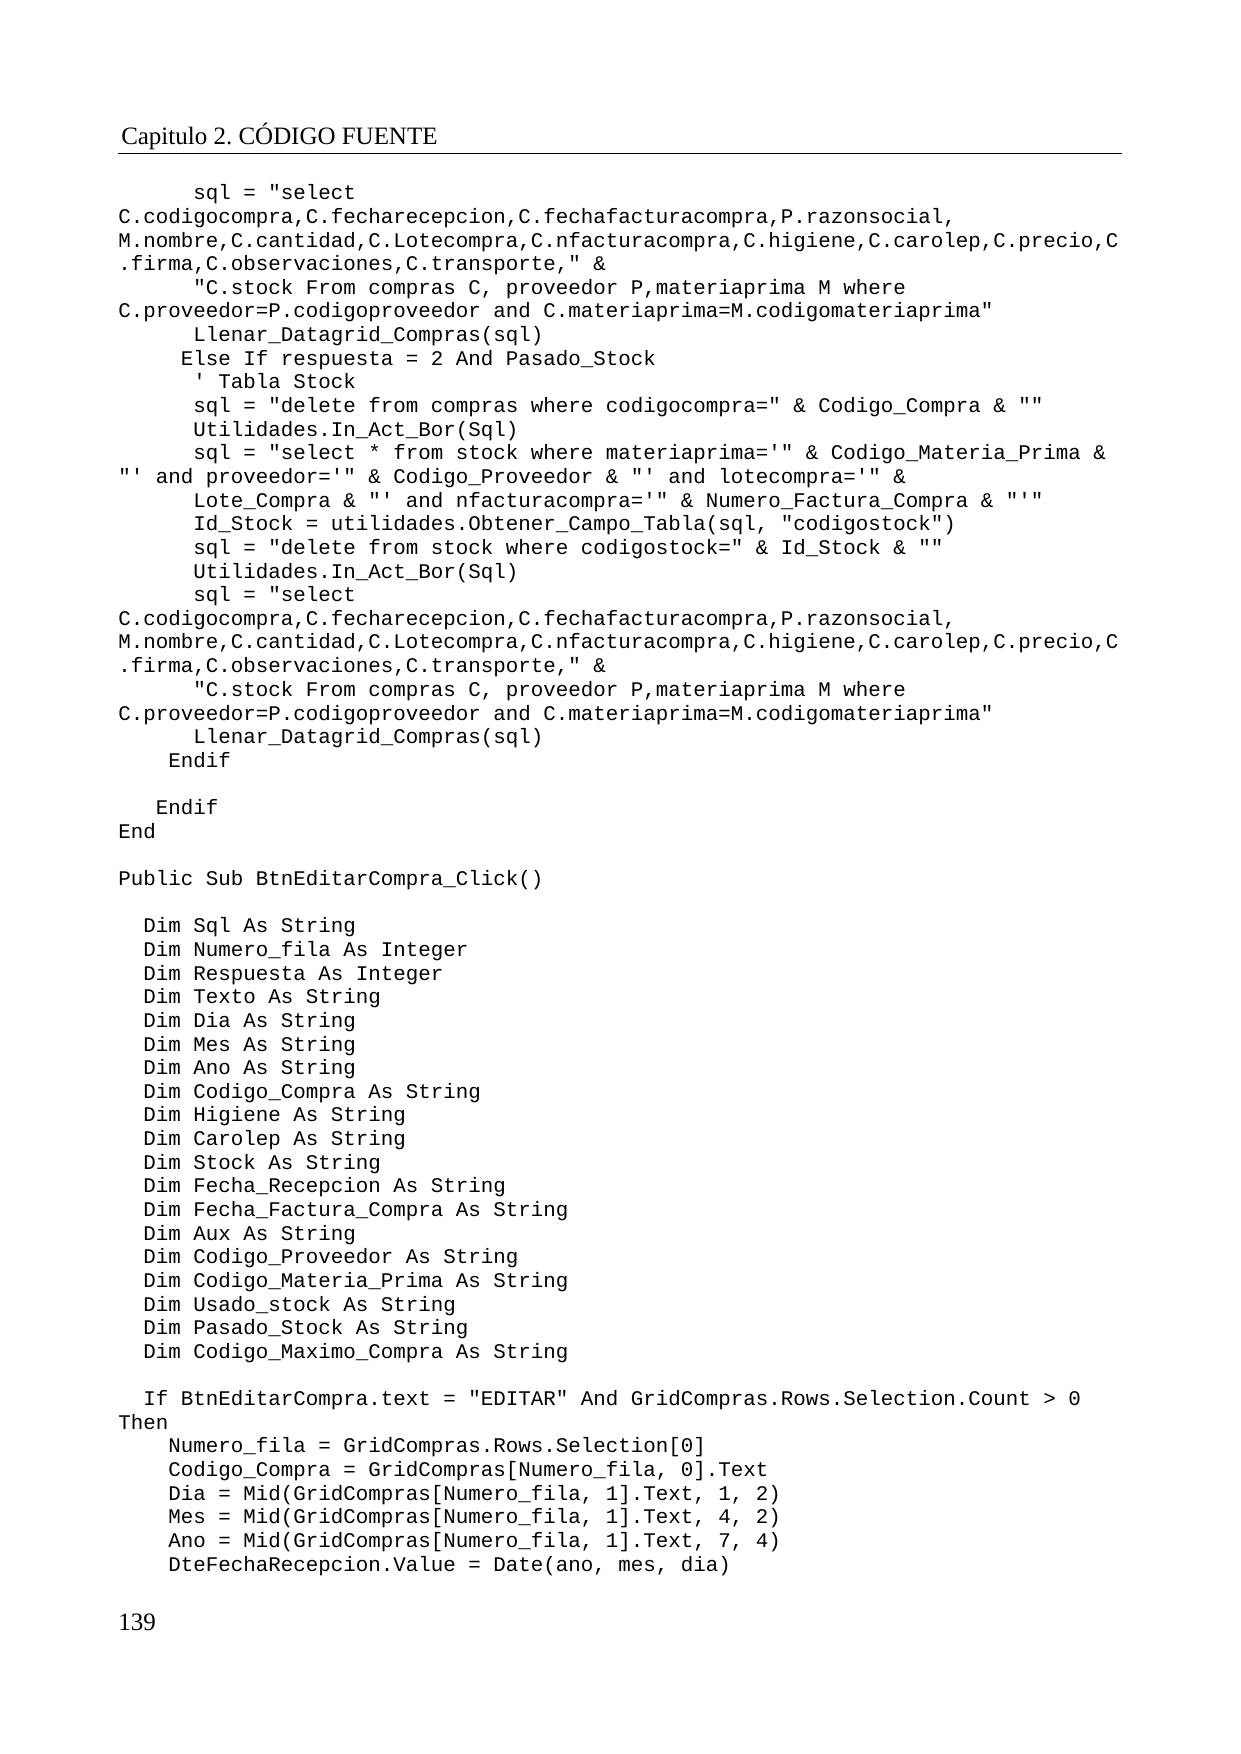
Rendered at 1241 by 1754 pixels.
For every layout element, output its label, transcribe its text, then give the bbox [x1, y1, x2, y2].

text Dim Pasado_Stock As String [118, 1317, 1122, 1341]
text Dim Codigo_Compra As String [118, 1081, 1122, 1104]
text If BtnEditarCompra.text = "EDITAR" And GridCompras.Rows.Selection.Count > 0 Then [118, 1388, 1122, 1436]
text Dim Carolep As String [118, 1128, 1122, 1152]
text Ano = Mid(GridCompras[Numero_fila, 1].Text, 7, 4) [118, 1530, 1122, 1554]
text Dim Higiene As String [118, 1104, 1122, 1128]
text Dim Fecha_Recepcion As String [118, 1175, 1122, 1199]
text sql = "select C.codigocompra,C.fecharecepcion,C.fechafacturacompra,P.razonsocial, M.nombre,C.cantidad,C.Lotecompra,C.nfacturacompra,C.higiene,C.carolep,C.precio,C.firma,C.observaciones,C.transporte," & [118, 584, 1122, 679]
text Dim Texto As String [118, 986, 1122, 1010]
text Public Sub BtnEditarCompra_Click() [118, 868, 1122, 892]
text Id_Stock = utilidades.Obtener_Campo_Tabla(sql, "codigostock") [118, 513, 1122, 537]
text Dim Codigo_Proveedor As String [118, 1246, 1122, 1270]
text Dim Stock As String [118, 1152, 1122, 1175]
text Dim Respuesta As Integer [118, 963, 1122, 986]
text Dia = Mid(GridCompras[Numero_fila, 1].Text, 1, 2) [118, 1483, 1122, 1506]
text DteFechaRecepcion.Value = Date(ano, mes, dia) [118, 1554, 1122, 1577]
text Dim Ano As String [118, 1057, 1122, 1081]
text "C.stock From compras C, proveedor P,materiaprima M where C.proveedor=P.codigoproveedor and C.materiaprima=M.codigomateriaprima" [118, 277, 1122, 324]
text ' Tabla Stock [118, 371, 1122, 395]
text Endif [118, 797, 1122, 821]
text sql = "delete from compras where codigocompra=" & Codigo_Compra & "" [118, 395, 1122, 419]
text Lote_Compra & "' and nfacturacompra='" & Numero_Factura_Compra & "'" [118, 490, 1122, 513]
text sql = "select * from stock where materiaprima='" & Codigo_Materia_Prima & "' and proveedor='" & Codigo_Proveedor & "' and lotecompra='" & [118, 442, 1122, 490]
text Numero_fila = GridCompras.Rows.Selection[0] [118, 1436, 1122, 1459]
text Dim Aux As String [118, 1223, 1122, 1246]
text sql = "select C.codigocompra,C.fecharecepcion,C.fechafacturacompra,P.razonsocial, M.nombre,C.cantidad,C.Lotecompra,C.nfacturacompra,C.higiene,C.carolep,C.precio,C.firma,C.observaciones,C.transporte," & [118, 182, 1122, 277]
text Dim Codigo_Maximo_Compra As String [118, 1341, 1122, 1364]
text Mes = Mid(GridCompras[Numero_fila, 1].Text, 4, 2) [118, 1506, 1122, 1530]
text Llenar_Datagrid_Compras(sql) [118, 726, 1122, 750]
text Codigo_Compra = GridCompras[Numero_fila, 0].Text [118, 1459, 1122, 1483]
text End [118, 821, 1122, 844]
text Dim Mes As String [118, 1033, 1122, 1057]
text Dim Numero_fila As Integer [118, 939, 1122, 963]
text Endif [118, 750, 1122, 773]
text Else If respuesta = 2 And Pasado_Stock [118, 348, 1122, 371]
text Utilidades.In_Act_Bor(Sql) [118, 419, 1122, 442]
text "C.stock From compras C, proveedor P,materiaprima M where C.proveedor=P.codigoproveedor and C.materiaprima=M.codigomateriaprima" [118, 679, 1122, 726]
text Utilidades.In_Act_Bor(Sql) [118, 561, 1122, 584]
text Llenar_Datagrid_Compras(sql) [118, 324, 1122, 348]
text sql = "delete from stock where codigostock=" & Id_Stock & "" [118, 537, 1122, 561]
text Dim Dia As String [118, 1010, 1122, 1033]
text Dim Fecha_Factura_Compra As String [118, 1199, 1122, 1223]
text Dim Sql As String [118, 915, 1122, 939]
text Dim Usado_stock As String [118, 1294, 1122, 1317]
text Dim Codigo_Materia_Prima As String [118, 1270, 1122, 1294]
